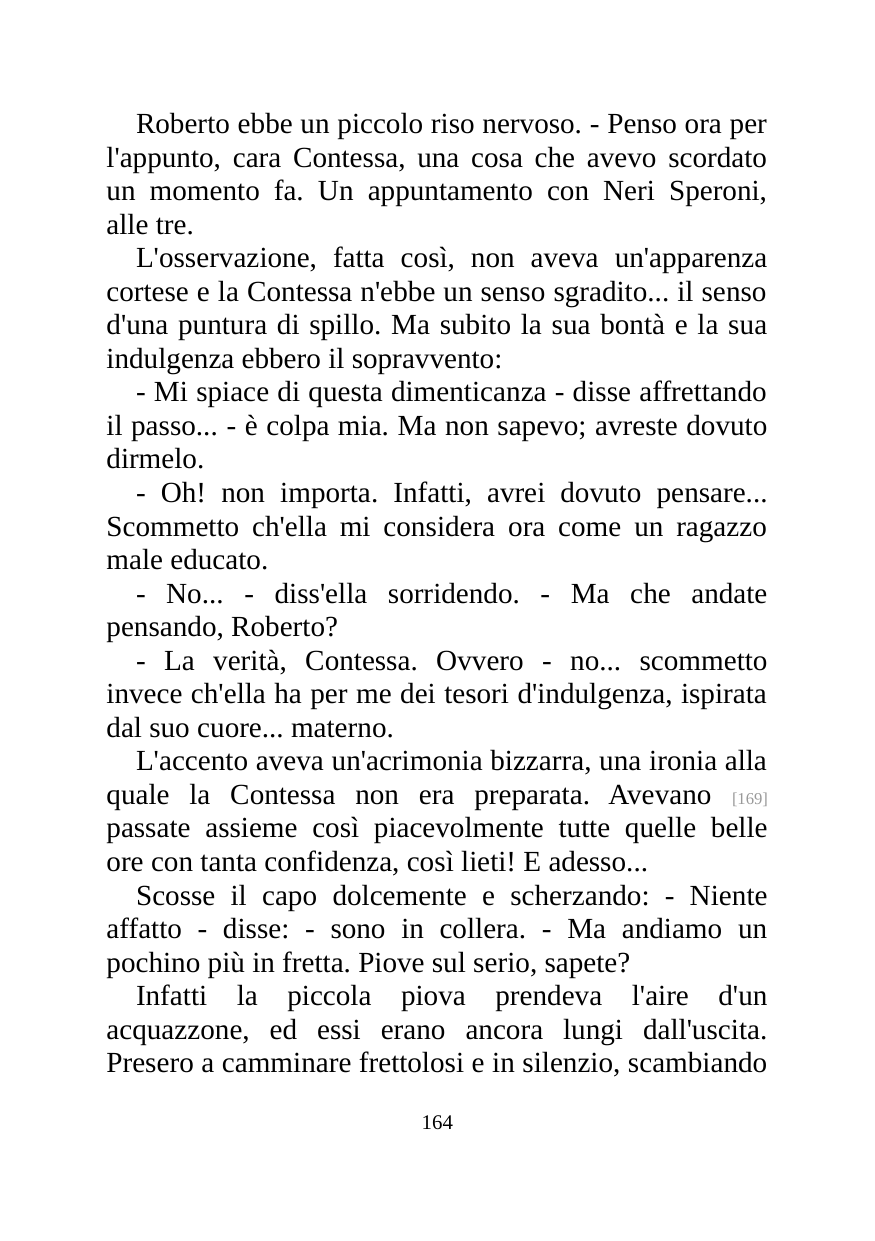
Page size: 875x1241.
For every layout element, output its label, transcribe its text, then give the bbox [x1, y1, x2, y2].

text Scosse il capo dolcemente e scherzando: - Niente affatto - disse: - sono in collera. - Ma andiamo un pochino più in fretta. Piove sul serio, sapete? [106, 878, 768, 978]
text L'osservazione, fatta così, non aveva un'apparenza cortese e la Contessa n'ebbe un senso sgradito... il senso d'una puntura di spillo. Ma subito la sua bontà e la sua indulgenza ebbero il sopravvento: [106, 240, 768, 374]
text L'accento aveva un'acrimonia bizzarra, una ironia alla quale la Contessa non era preparata. Avevano [169] passate assieme così piacevolmente tutte quelle belle ore con tanta confidenza, così lieti! E adesso... [106, 743, 768, 878]
text - La verità, Contessa. Ovvero - no... scommetto invece ch'ella ha per me dei tesori d'indulgenza, ispirata dal suo cuore... materno. [106, 643, 768, 743]
text Infatti la piccola piova prendeva l'aire d'un acquazzone, ed essi erano ancora lungi dall'uscita. Presero a camminare frettolosi e in silenzio, scambiando [106, 978, 768, 1079]
text - Mi spiace di questa dimenticanza - disse affrettando il passo... - è colpa mia. Ma non sapevo; avreste dovuto dirmelo. [106, 374, 768, 475]
text Roberto ebbe un piccolo riso nervoso. - Penso ora per l'appunto, cara Contessa, una cosa che avevo scordato un momento fa. Un appuntamento con Neri Speroni, alle tre. [106, 106, 768, 240]
text - No... - diss'ella sorridendo. - Ma che andate pensando, Roberto? [106, 576, 768, 643]
text - Oh! non importa. Infatti, avrei dovuto pensare... Scommetto ch'ella mi considera ora come un ragazzo male educato. [106, 475, 768, 576]
